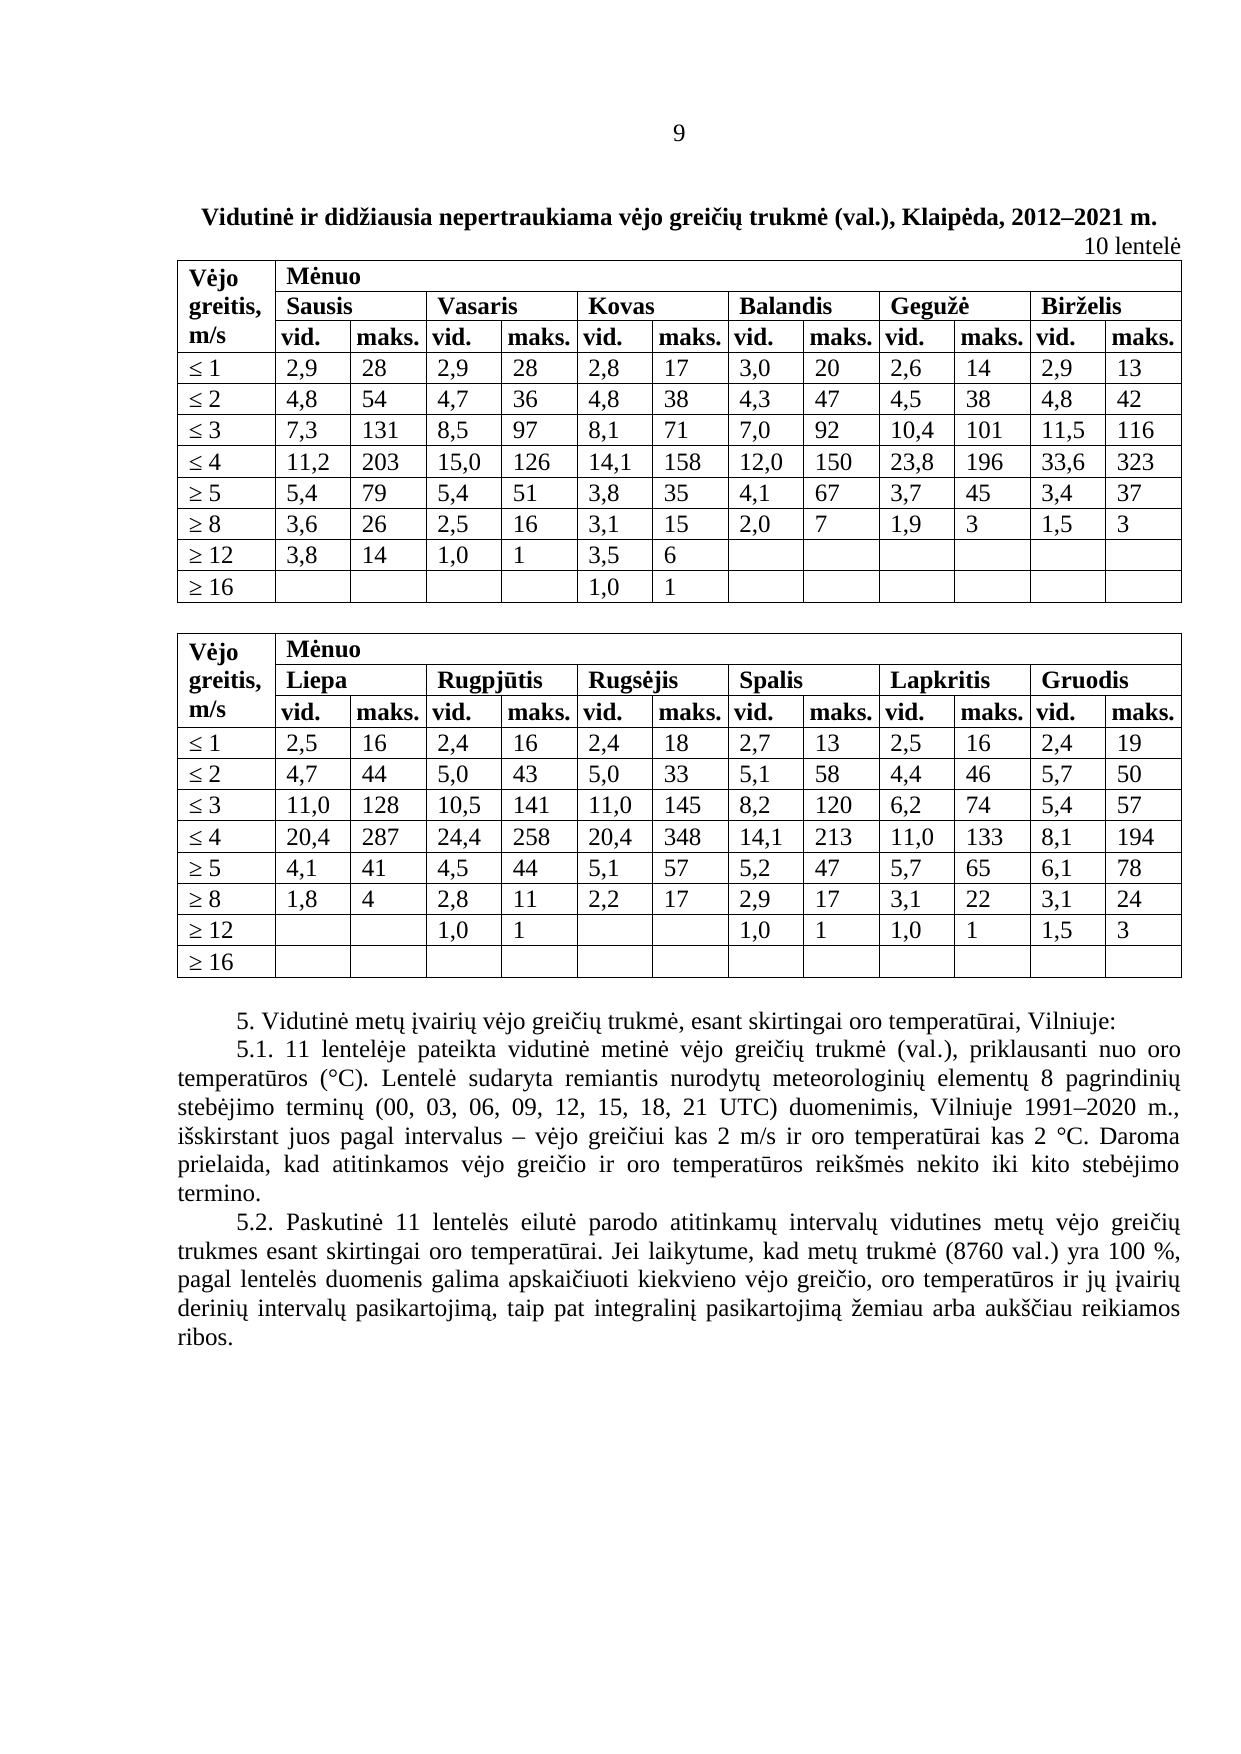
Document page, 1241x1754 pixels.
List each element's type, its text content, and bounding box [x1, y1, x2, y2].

table_cell [351, 946, 426, 976]
table_cell 323 [1106, 446, 1181, 476]
table_cell ≤ 2 [178, 384, 275, 414]
table_cell 7,3 [276, 415, 350, 445]
table_cell 38 [653, 384, 728, 414]
table_cell 4,4 [880, 759, 954, 789]
table_cell 5,0 [427, 759, 501, 789]
table_cell Vasaris [427, 292, 577, 320]
table_cell 41 [351, 853, 426, 883]
table_cell 2,8 [427, 884, 501, 914]
table_cell 4,8 [578, 384, 652, 414]
table_cell [275, 603, 350, 633]
table_cell [578, 946, 652, 976]
table_cell 5,2 [729, 853, 803, 883]
table_cell ≥ 5 [178, 478, 275, 508]
table_cell 18 [653, 728, 728, 758]
table_cell 145 [653, 790, 728, 820]
table_cell 12,0 [729, 446, 803, 476]
table_cell 15,0 [427, 446, 501, 476]
table_cell ≤ 3 [178, 415, 275, 445]
table_cell 33 [653, 759, 728, 789]
table_cell vid. [427, 321, 501, 351]
table_cell 7 [804, 509, 879, 539]
table_cell 1,0 [578, 571, 652, 601]
table_cell [276, 915, 350, 945]
table_cell [729, 540, 803, 570]
table_cell 5,4 [427, 478, 501, 508]
table_cell [804, 571, 879, 601]
table_cell 150 [804, 446, 879, 476]
table_cell 11,0 [880, 821, 954, 851]
table_cell 11 [502, 884, 577, 914]
table_cell 11,2 [276, 446, 350, 476]
table_cell 4,5 [427, 853, 501, 883]
table_cell 1,8 [276, 884, 350, 914]
text 5. Vidutinė metų įvairių vėjo greičių trukmė, esant skirtingai oro temperatūrai, Vilniuje: [177, 1006, 1181, 1034]
table_cell 36 [502, 384, 577, 414]
table_cell 5,7 [880, 853, 954, 883]
table_cell 20,4 [578, 821, 652, 851]
table_cell Rugsėjis [578, 665, 728, 695]
table_cell 33,6 [1031, 446, 1105, 476]
table_cell 3,4 [1031, 478, 1105, 508]
table_cell 10,4 [880, 415, 954, 445]
table_cell Rugpjūtis [427, 665, 577, 695]
table_cell 43 [502, 759, 577, 789]
table_cell 57 [1106, 790, 1181, 820]
table_cell [177, 603, 275, 633]
table_cell [1030, 603, 1105, 633]
table_cell [653, 915, 728, 945]
table_cell 1,5 [1031, 915, 1105, 945]
table_cell [1106, 540, 1181, 570]
table_cell ≥ 5 [178, 853, 275, 883]
table_cell Balandis [729, 292, 879, 320]
table_cell [1106, 946, 1181, 976]
table_cell [1105, 603, 1181, 633]
table_cell maks. [804, 696, 879, 726]
table_cell vid. [276, 321, 350, 351]
table_cell 116 [1106, 415, 1181, 445]
table_cell 1,9 [880, 509, 954, 539]
table_cell 42 [1106, 384, 1181, 414]
table_cell 2,4 [578, 728, 652, 758]
table_cell ≥ 8 [178, 509, 275, 539]
table_cell ≤ 1 [178, 728, 275, 758]
table_cell maks. [955, 696, 1030, 726]
table_cell 15 [653, 509, 728, 539]
table_cell 258 [502, 821, 577, 851]
table_cell 1,0 [729, 915, 803, 945]
table_cell 5,7 [1031, 759, 1105, 789]
table_cell 287 [351, 821, 426, 851]
table_cell 5,1 [578, 853, 652, 883]
table_cell 97 [502, 415, 577, 445]
table_cell 23,8 [880, 446, 954, 476]
table_cell [502, 946, 577, 976]
table_cell [803, 603, 879, 633]
table_cell 126 [502, 446, 577, 476]
table_cell 19 [1106, 728, 1181, 758]
table_cell [804, 540, 879, 570]
table_cell 1,0 [880, 915, 954, 945]
table_cell 6,2 [880, 790, 954, 820]
table_cell 22 [955, 884, 1030, 914]
table_cell 4,7 [427, 384, 501, 414]
table_cell 1 [502, 540, 577, 570]
table_cell 3,1 [1031, 884, 1105, 914]
table_cell 8,1 [578, 415, 652, 445]
table_cell 3 [1106, 915, 1181, 945]
table_cell 3,5 [578, 540, 652, 570]
table_cell 16 [351, 728, 426, 758]
table_cell 11,0 [276, 790, 350, 820]
table_cell [880, 946, 954, 976]
table_cell 28 [351, 353, 426, 383]
table_cell [426, 603, 501, 633]
table_cell vid. [1031, 696, 1105, 726]
table_cell 4,7 [276, 759, 350, 789]
table_cell vid. [1031, 321, 1105, 351]
table_cell 17 [653, 353, 728, 383]
table_cell 2,9 [729, 884, 803, 914]
table_cell 4,3 [729, 384, 803, 414]
table_cell 4,8 [276, 384, 350, 414]
text 5.1. 11 lentelėje pateikta vidutinė metinė vėjo greičių trukmė (val.), priklausanti nuo oro temperatūros (°C). Lentelė sudaryta remiantis nurodytų meteorologinių elementų 8 pagrindinių stebėjimo terminų (00, 03, 06, 09, 12, 15, 18, 21 UTC) duomenimis, Vilniuje 1991–2020 m., išskirstant juos pagal intervalus – vėjo greičiui kas 2 m/s ir oro temperatūrai kas 2 °C. Daroma prielaida, kad atitinkamos vėjo greičio ir oro temperatūros reikšmės nekito iki kito stebėjimo termino. [177, 1034, 1181, 1207]
table_cell 92 [804, 415, 879, 445]
table_cell [502, 571, 577, 601]
table_cell 17 [804, 884, 879, 914]
table_cell 2,9 [427, 353, 501, 383]
table_cell [1106, 571, 1181, 601]
text 5.2. Paskutinė 11 lentelės eilutė parodo atitinkamų intervalų vidutines metų vėjo greičių trukmes esant skirtingai oro temperatūrai. Jei laikytume, kad metų trukmė (8760 val.) yra 100 %, pagal lentelės duomenis galima apskaičiuoti kiekvieno vėjo greičio, oro temperatūros ir jų įvairių derinių intervalų pasikartojimą, taip pat integralinį pasikartojimą žemiau arba aukščiau reikiamos ribos. [177, 1207, 1181, 1351]
table_cell maks. [351, 321, 426, 351]
table_cell 79 [351, 478, 426, 508]
table_cell 44 [502, 853, 577, 883]
table_cell ≤ 1 [178, 353, 275, 383]
table_cell 20 [804, 353, 879, 383]
table_cell 4,1 [729, 478, 803, 508]
table_cell Gegužė [880, 292, 1030, 320]
table_cell 13 [804, 728, 879, 758]
table_cell maks. [653, 321, 728, 351]
table_cell 2,9 [1031, 353, 1105, 383]
table_cell 44 [351, 759, 426, 789]
table_cell 3,8 [276, 540, 350, 570]
table_cell 1,0 [427, 915, 501, 945]
table_cell 38 [955, 384, 1030, 414]
table_cell [1031, 571, 1105, 601]
table_cell Spalis [729, 665, 879, 695]
table_cell [1031, 540, 1105, 570]
table_cell 8,1 [1031, 821, 1105, 851]
table_cell vid. [276, 696, 350, 726]
table_cell 78 [1106, 853, 1181, 883]
text Vidutinė ir didžiausia nepertraukiama vėjo greičių trukmė (val.), Klaipėda, 2012–2021 m. [177, 202, 1181, 231]
table_cell 50 [1106, 759, 1181, 789]
table_cell 11,0 [578, 790, 652, 820]
table_cell Mėnuo [276, 634, 1181, 664]
table_cell [653, 946, 728, 976]
table_cell 2,9 [276, 353, 350, 383]
table_cell [729, 571, 803, 601]
table_cell 3 [1106, 509, 1181, 539]
table_cell 2,5 [880, 728, 954, 758]
table_cell 2,5 [427, 509, 501, 539]
table_cell maks. [1106, 696, 1181, 726]
table_cell 3 [955, 509, 1030, 539]
table_cell 26 [351, 509, 426, 539]
table_cell 5,1 [729, 759, 803, 789]
table_cell Kovas [578, 292, 728, 320]
table_cell 5,0 [578, 759, 652, 789]
table_cell maks. [502, 321, 577, 351]
table_cell 47 [804, 853, 879, 883]
table_cell 1,5 [1031, 509, 1105, 539]
table_cell maks. [653, 696, 728, 726]
table_cell 67 [804, 478, 879, 508]
table_cell 2,0 [729, 509, 803, 539]
table_cell 54 [351, 384, 426, 414]
table_cell 16 [955, 728, 1030, 758]
table_cell [427, 571, 501, 601]
table_cell 2,4 [1031, 728, 1105, 758]
table_cell ≥ 16 [178, 946, 275, 976]
table_cell 5,4 [276, 478, 350, 508]
table_cell [1031, 946, 1105, 976]
table_cell 2,6 [880, 353, 954, 383]
table_cell 213 [804, 821, 879, 851]
table_cell ≥ 8 [178, 884, 275, 914]
table_cell 16 [502, 728, 577, 758]
table_cell 11,5 [1031, 415, 1105, 445]
table_cell [728, 603, 803, 633]
table_cell 3,0 [729, 353, 803, 383]
table_cell vid. [578, 696, 652, 726]
table_cell [351, 915, 426, 945]
table_cell [880, 540, 954, 570]
table_cell vid. [729, 321, 803, 351]
table_cell [879, 603, 954, 633]
table_cell 2,7 [729, 728, 803, 758]
table_cell 4 [351, 884, 426, 914]
table_cell 16 [502, 509, 577, 539]
table_cell [577, 603, 652, 633]
table_cell 6 [653, 540, 728, 570]
table_cell 57 [653, 853, 728, 883]
table_cell 2,2 [578, 884, 652, 914]
table_cell 1 [653, 571, 728, 601]
table_cell [427, 946, 501, 976]
table_cell vid. [578, 321, 652, 351]
table_cell 46 [955, 759, 1030, 789]
table_cell 45 [955, 478, 1030, 508]
table_cell [804, 946, 879, 976]
table_cell 3,1 [578, 509, 652, 539]
table_header Mėnuo [276, 261, 1181, 291]
table_cell 71 [653, 415, 728, 445]
table_cell Vėjo greitis, m/s [178, 634, 275, 726]
table_cell [351, 571, 426, 601]
table_cell [578, 915, 652, 945]
table_cell [880, 571, 954, 601]
table_cell ≤ 2 [178, 759, 275, 789]
table_cell maks. [351, 696, 426, 726]
table_cell maks. [804, 321, 879, 351]
text 10 lentelė [177, 231, 1181, 259]
table_cell vid. [880, 321, 954, 351]
table_cell 1 [804, 915, 879, 945]
table_cell 3,6 [276, 509, 350, 539]
table_cell 5,4 [1031, 790, 1105, 820]
table_cell 8,5 [427, 415, 501, 445]
table_cell 120 [804, 790, 879, 820]
table_cell 8,2 [729, 790, 803, 820]
table_cell [652, 603, 728, 633]
table_cell 194 [1106, 821, 1181, 851]
table_cell Sausis [276, 292, 426, 320]
table_cell 1,0 [427, 540, 501, 570]
table_cell 6,1 [1031, 853, 1105, 883]
table_cell Gruodis [1031, 665, 1181, 695]
table_cell ≤ 4 [178, 446, 275, 476]
table_cell 37 [1106, 478, 1181, 508]
table_cell 17 [653, 884, 728, 914]
table_cell 133 [955, 821, 1030, 851]
table_cell [729, 946, 803, 976]
table_cell [276, 946, 350, 976]
table_cell vid. [729, 696, 803, 726]
table_cell ≥ 16 [178, 571, 275, 601]
table_cell maks. [955, 321, 1030, 351]
table_cell [955, 540, 1030, 570]
table_cell 128 [351, 790, 426, 820]
table_cell [276, 571, 350, 601]
table_cell 2,5 [276, 728, 350, 758]
table_cell 10,5 [427, 790, 501, 820]
table_cell maks. [502, 696, 577, 726]
table_cell 3,1 [880, 884, 954, 914]
table_cell 74 [955, 790, 1030, 820]
table_cell Lapkritis [880, 665, 1030, 695]
table_cell 51 [502, 478, 577, 508]
table_cell 47 [804, 384, 879, 414]
table_cell 1 [955, 915, 1030, 945]
table_cell 158 [653, 446, 728, 476]
table_cell 101 [955, 415, 1030, 445]
table_cell 35 [653, 478, 728, 508]
table_cell 14 [955, 353, 1030, 383]
table_cell 3,7 [880, 478, 954, 508]
table_cell 3,8 [578, 478, 652, 508]
table_cell maks. [1106, 321, 1181, 351]
table_cell [955, 571, 1030, 601]
table_cell 196 [955, 446, 1030, 476]
table_cell 14,1 [729, 821, 803, 851]
table_cell ≤ 4 [178, 821, 275, 851]
table_cell [954, 603, 1030, 633]
table_cell 141 [502, 790, 577, 820]
table_cell 2,4 [427, 728, 501, 758]
table_cell ≥ 12 [178, 915, 275, 945]
table_cell vid. [880, 696, 954, 726]
table_cell 203 [351, 446, 426, 476]
table_cell 65 [955, 853, 1030, 883]
table_cell 131 [351, 415, 426, 445]
table_cell 4,5 [880, 384, 954, 414]
table_cell [955, 946, 1030, 976]
table_cell 58 [804, 759, 879, 789]
table_cell vid. [427, 696, 501, 726]
table_cell 2,8 [578, 353, 652, 383]
table_cell ≥ 12 [178, 540, 275, 570]
table_cell 348 [653, 821, 728, 851]
table_cell 24 [1106, 884, 1181, 914]
table_cell ≤ 3 [178, 790, 275, 820]
table_cell 14,1 [578, 446, 652, 476]
table_cell 20,4 [276, 821, 350, 851]
table_header Vėjo greitis, m/s [178, 261, 275, 351]
table_cell 4,8 [1031, 384, 1105, 414]
table_cell 13 [1106, 353, 1181, 383]
table_cell 1 [502, 915, 577, 945]
table_cell 14 [351, 540, 426, 570]
table_cell 4,1 [276, 853, 350, 883]
table_cell [501, 603, 577, 633]
table_cell 24,4 [427, 821, 501, 851]
table_cell [350, 603, 426, 633]
table_cell Birželis [1031, 292, 1181, 320]
table_cell Liepa [276, 665, 426, 695]
table_cell 28 [502, 353, 577, 383]
table_cell 7,0 [729, 415, 803, 445]
